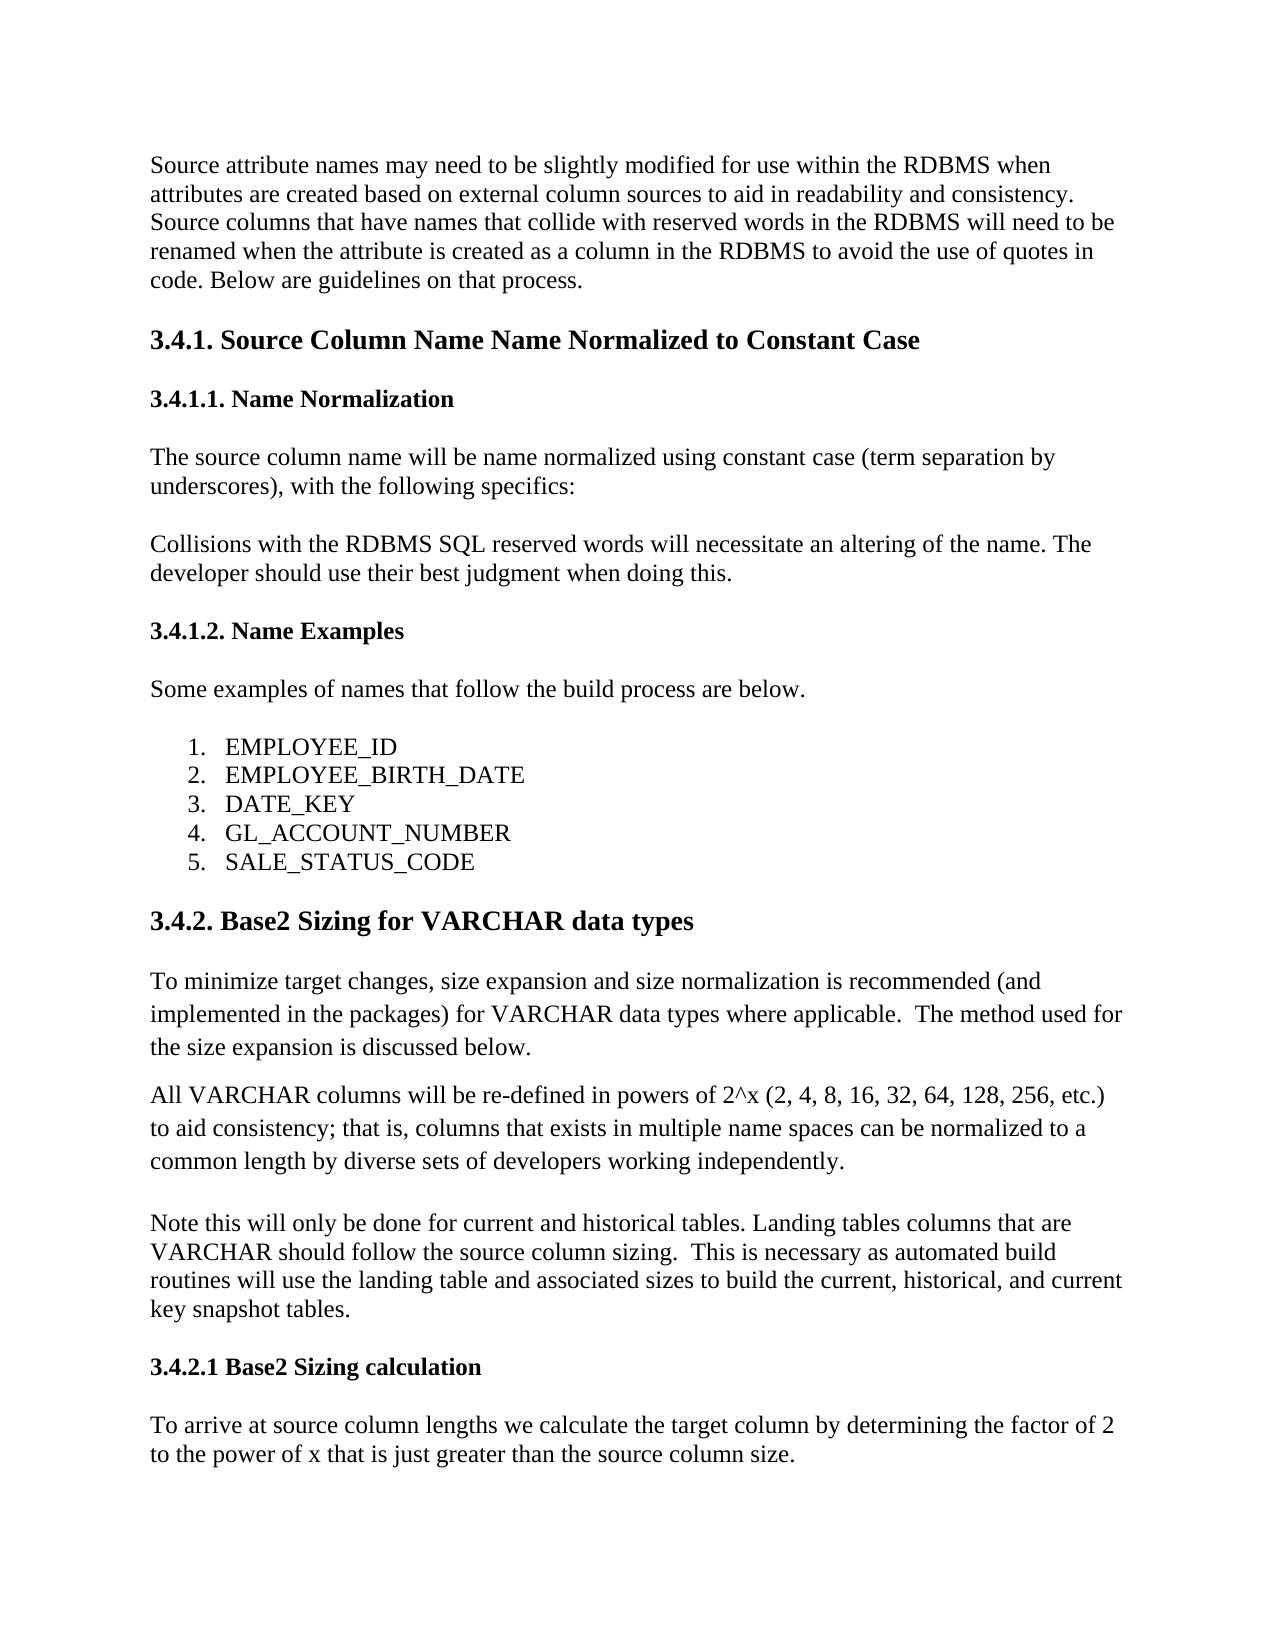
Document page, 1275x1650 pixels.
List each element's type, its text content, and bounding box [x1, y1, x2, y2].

text To minimize target changes, size expansion and size normalization is recommended (and implemented in the packages) for VARCHAR data types where applicable. The method used for the size expansion is discussed below. [150, 966, 1125, 1061]
subtitle 3.4.1.1. Name Normalization [150, 384, 1125, 413]
list DATE_KEY [187, 789, 1125, 818]
list SALE_STATUS_CODE [187, 847, 1125, 875]
text To arrive at source column lengths we calculate the target column by determining the factor of 2 to the power of x that is just greater than the source column size. [150, 1410, 1125, 1467]
text The source column name will be name normalized using constant case (term separation by underscores), with the following specifics: [150, 442, 1125, 500]
text Collisions with the RDBMS SQL reserved words will necessitate an altering of the name. The developer should use their best judgment when doing this. [150, 529, 1125, 587]
subtitle 3.4.2.1 Base2 Sizing calculation [150, 1352, 1125, 1381]
subtitle 3.4.1. Source Column Name Name Normalized to Constant Case [150, 323, 1125, 355]
text Source attribute names may need to be slightly modified for use within the RDBMS when attributes are created based on external column sources to aid in readability and consistency. Source columns that have names that collide with reserved words in the RDBMS will need to be renamed when the attribute is created as a column in the RDBMS to avoid the use of quotes in code. Below are guidelines on that process. [150, 150, 1125, 294]
list GL_ACCOUNT_NUMBER [187, 818, 1125, 847]
text Note this will only be done for current and historical tables. Landing tables columns that are VARCHAR should follow the source column sizing. This is necessary as automated build routines will use the landing table and associated sizes to build the current, historical, and current key snapshot tables. [150, 1208, 1125, 1323]
subtitle 3.4.1.2. Name Examples [150, 616, 1125, 644]
text Some examples of names that follow the build process are below. [150, 674, 1125, 702]
list EMPLOYEE_ID [187, 732, 1125, 760]
list EMPLOYEE_BIRTH_DATE [187, 760, 1125, 789]
subtitle 3.4.2. Base2 Sizing for VARCHAR data types [150, 904, 1125, 937]
text All VARCHAR columns will be re-defined in powers of 2^x (2, 4, 8, 16, 32, 64, 128, 256, etc.) to aid consistency; that is, columns that exists in multiple name spaces can be normalized to a common length by diverse sets of developers working independently. [150, 1080, 1125, 1174]
